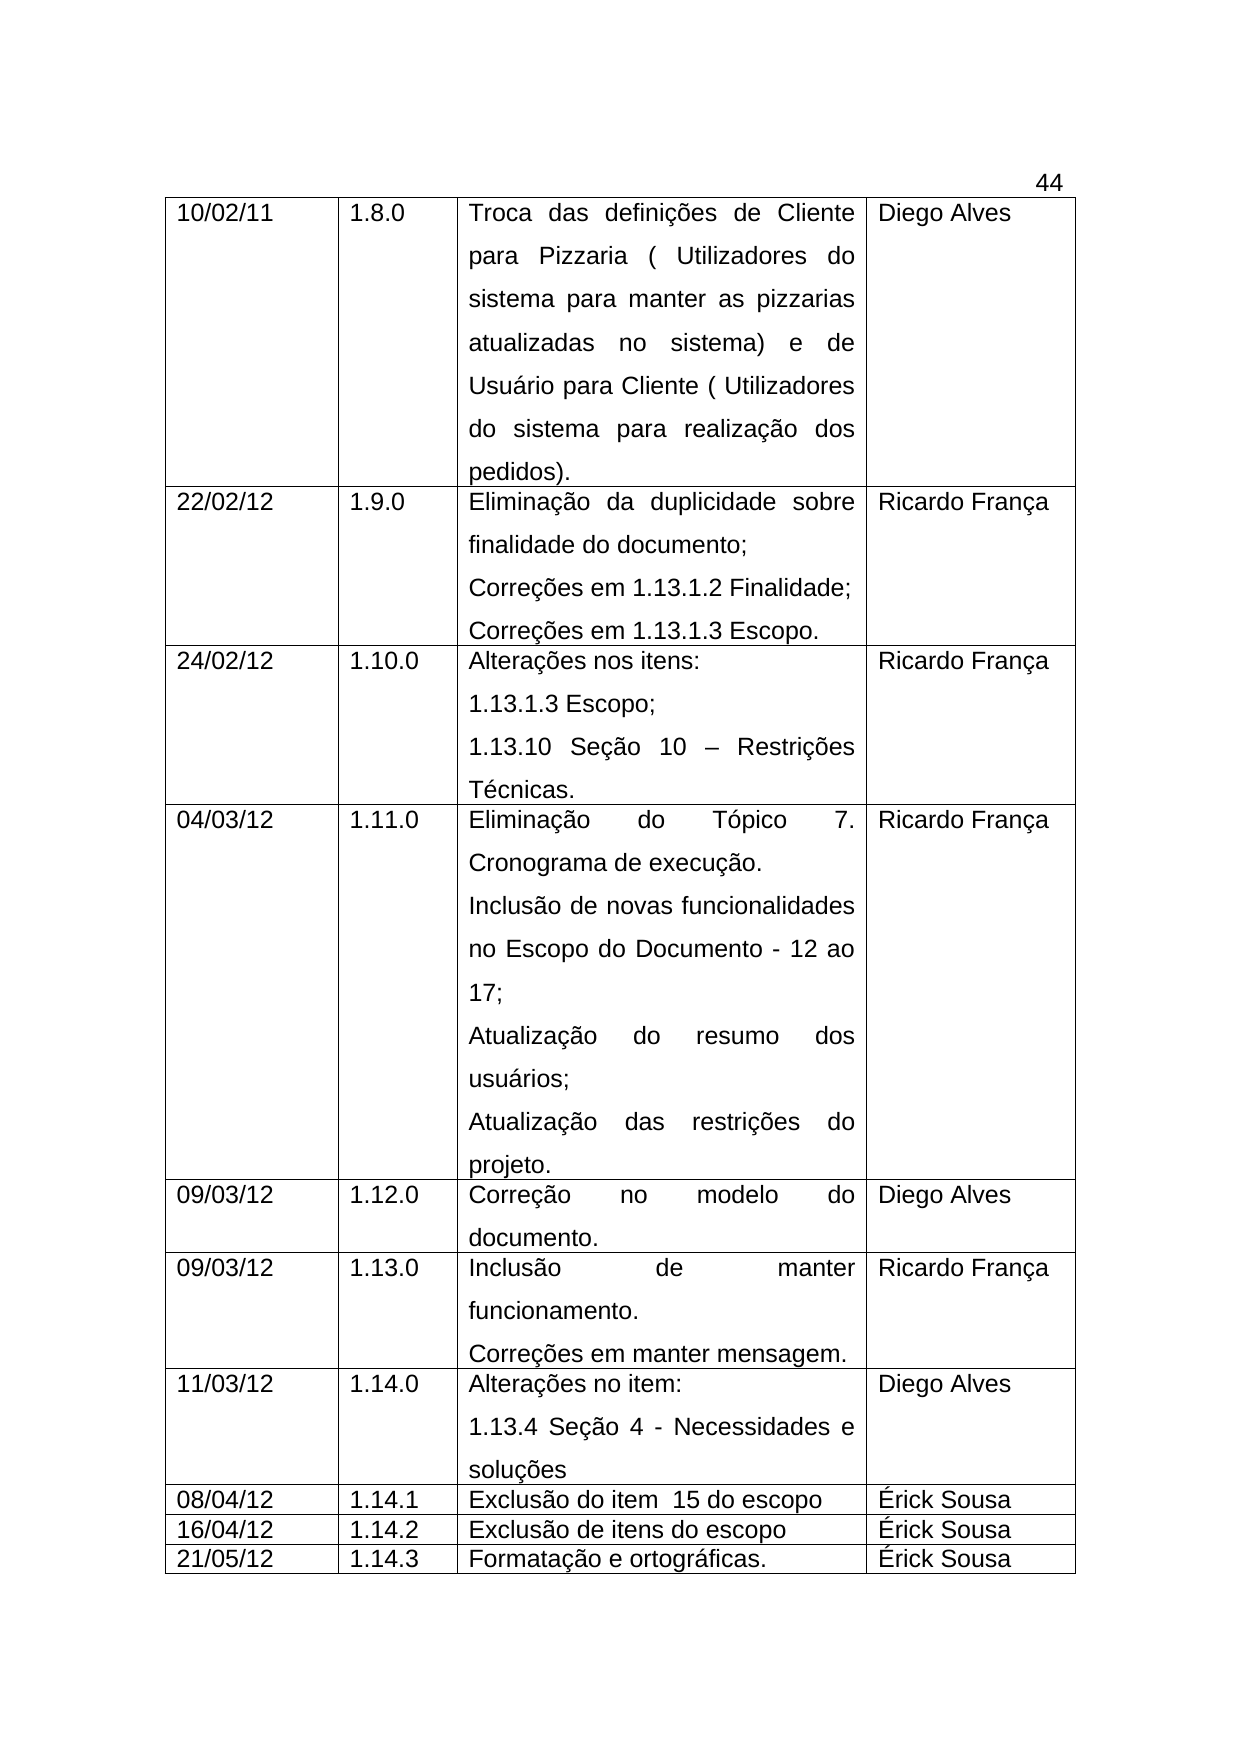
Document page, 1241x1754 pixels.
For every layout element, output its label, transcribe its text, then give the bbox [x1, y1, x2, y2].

table_cell 24/02/12 [166, 646, 338, 804]
table_cell 1.8.0 [339, 198, 457, 486]
table_cell Érick Sousa [867, 1545, 1075, 1573]
table_cell Correção no modelo do documento. [458, 1180, 866, 1252]
table_cell Eliminação da duplicidade sobre finalidade do documento; Correções em 1.13.1.2 Finalidade; Correções em 1.13.1.3 Escopo. [458, 487, 866, 645]
table_cell 1.14.0 [339, 1369, 457, 1484]
table_cell Alterações nos itens: 1.13.1.3 Escopo; 1.13.10 Seção 10 – Restrições Técnicas. [458, 646, 866, 804]
table_cell 1.11.0 [339, 805, 457, 1179]
table_cell 1.14.3 [339, 1545, 457, 1573]
table_cell 1.10.0 [339, 646, 457, 804]
table_cell 1.14.2 [339, 1515, 457, 1543]
table_cell Ricardo França [867, 1253, 1075, 1368]
table_cell 11/03/12 [166, 1369, 338, 1484]
table_cell Érick Sousa [867, 1485, 1075, 1514]
table_cell Ricardo França [867, 646, 1075, 804]
table_cell 02/10/11 [166, 198, 338, 486]
table_cell Érick Sousa [867, 1515, 1075, 1543]
table_cell 09/03/12 [166, 1253, 338, 1368]
table_cell 1.9.0 [339, 487, 457, 645]
table_cell 1.14.1 [339, 1485, 457, 1514]
table_cell Exclusão do item 15 do escopo [458, 1485, 866, 1514]
table_cell Inclusão de manter funcionamento. Correções em manter mensagem. [458, 1253, 866, 1368]
table_cell Alterações no item: 1.13.4 Seção 4 - Necessidades e soluções [458, 1369, 866, 1484]
table_cell 16/04/12 [166, 1515, 338, 1543]
table_cell 21/05/12 [166, 1545, 338, 1573]
table_cell 09/03/12 [166, 1180, 338, 1252]
table_cell Ricardo França [867, 487, 1075, 645]
table_cell Diego Alves [867, 1369, 1075, 1484]
table_cell Troca das definições de Cliente para Pizzaria ( Utilizadores do sistema para manter as pizzarias atualizadas no sistema) e de Usuário para Cliente ( Utilizadores do sistema para realização dos pedidos). [458, 198, 866, 486]
table_cell 22/02/12 [166, 487, 338, 645]
table_cell Ricardo França [867, 805, 1075, 1179]
table_cell 04/03/12 [166, 805, 338, 1179]
table_cell Diego Alves [867, 198, 1075, 486]
table_cell 1.12.0 [339, 1180, 457, 1252]
table_cell 1.13.0 [339, 1253, 457, 1368]
table_cell 08/04/12 [166, 1485, 338, 1514]
table_cell Formatação e ortográficas. [458, 1545, 866, 1573]
table_cell Exclusão de itens do escopo [458, 1515, 866, 1543]
table_cell Eliminação do Tópico 7. Cronograma de execução. Inclusão de novas funcionalidades no Escopo do Documento - 12 ao 17; Atualização do resumo dos usuários; Atualização das restrições do projeto. [458, 805, 866, 1179]
table_cell Diego Alves [867, 1180, 1075, 1252]
